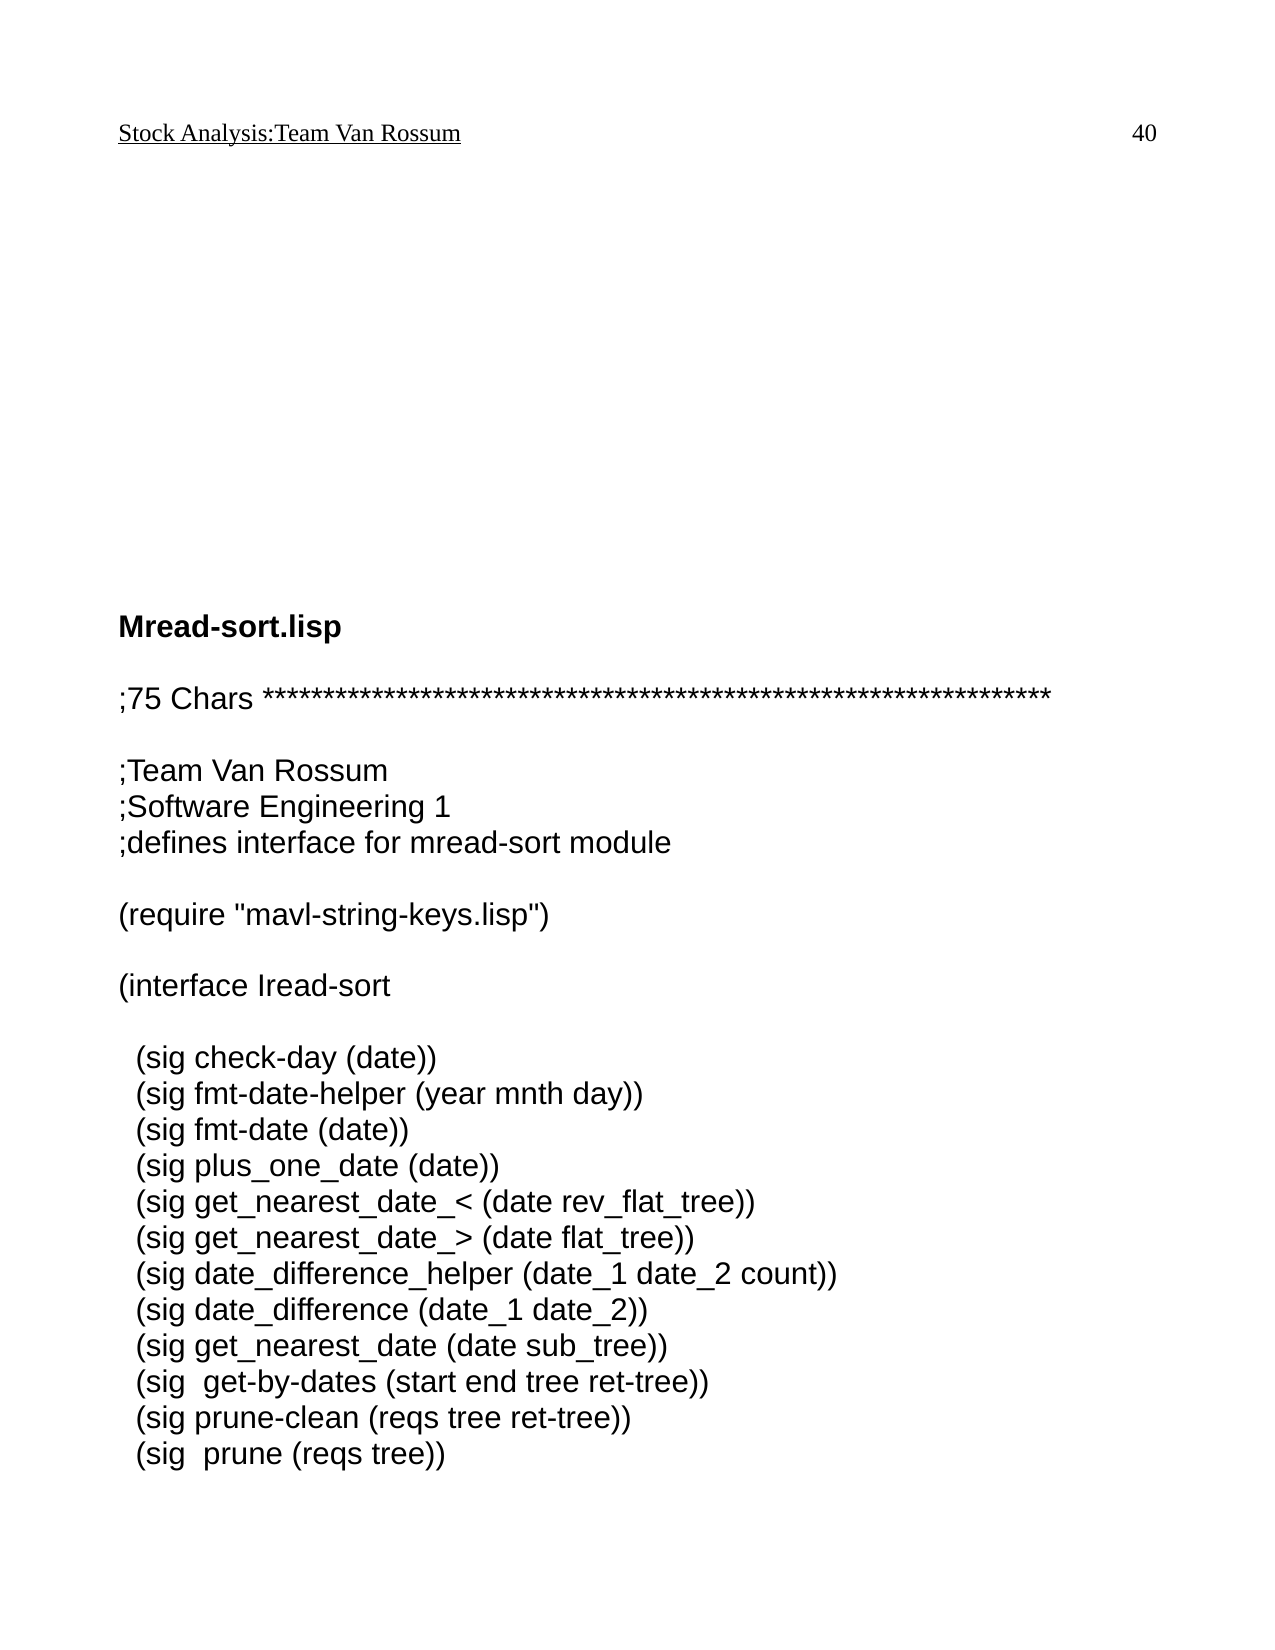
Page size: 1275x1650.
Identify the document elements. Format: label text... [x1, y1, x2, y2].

text (sig get_nearest_date_> (date flat_tree)) [118, 1219, 1157, 1255]
text Mread-sort.lisp [118, 608, 1157, 644]
text (sig date_difference_helper (date_1 date_2 count)) [118, 1255, 1157, 1291]
text (sig get_nearest_date (date sub_tree)) [118, 1327, 1157, 1363]
text ;defines interface for mread-sort module [118, 824, 1157, 860]
text (sig prune-clean (reqs tree ret-tree)) [118, 1399, 1157, 1435]
text ;Software Engineering 1 [118, 788, 1157, 824]
text ;Team Van Rossum [118, 752, 1157, 788]
text (require "mavl-string-keys.lisp") [118, 896, 1157, 932]
text (sig get_nearest_date_< (date rev_flat_tree)) [118, 1183, 1157, 1219]
text (sig check-day (date)) [118, 1039, 1157, 1075]
text ;75 Chars ***************************************************************** [118, 680, 1157, 716]
text (sig fmt-date (date)) [118, 1111, 1157, 1147]
text (interface Iread-sort [118, 967, 1157, 1003]
text (sig plus_one_date (date)) [118, 1147, 1157, 1183]
text (sig get-by-dates (start end tree ret-tree)) [118, 1363, 1157, 1399]
text (sig fmt-date-helper (year mnth day)) [118, 1075, 1157, 1111]
text (sig prune (reqs tree)) [118, 1435, 1157, 1471]
text (sig date_difference (date_1 date_2)) [118, 1291, 1157, 1327]
